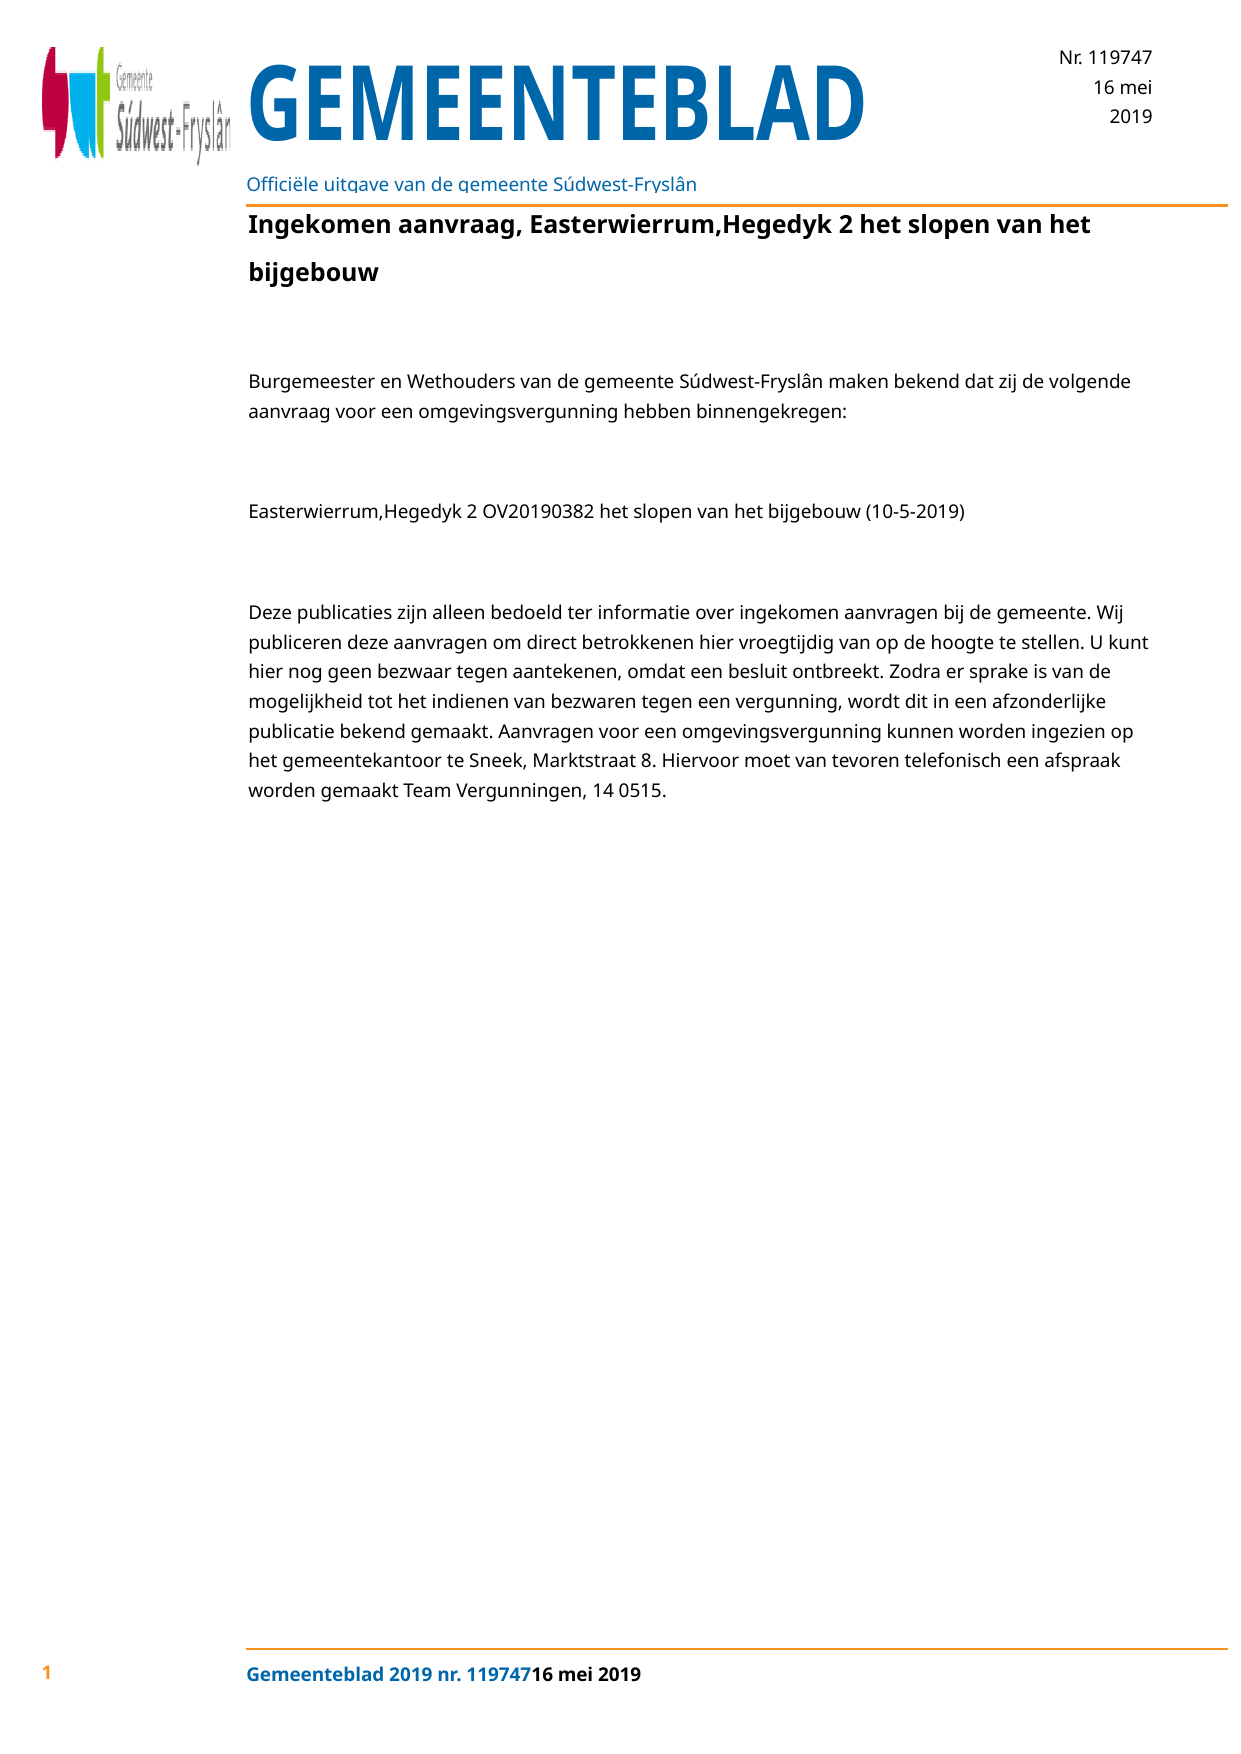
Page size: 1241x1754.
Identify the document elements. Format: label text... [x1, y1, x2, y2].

text Deze publicaties zijn alleen bedoeld ter informatie over ingekomen aanvragen bij de gemeente. Wij publiceren deze aanvragen om direct betrokkenen hier vroegtijdig van op de hoogte te stellen. U kunt hier nog geen bezwaar tegen aantekenen, omdat een besluit ontbreekt. Zodra er sprake is van de mogelijkheid tot het indienen van bezwaren tegen een vergunning, wordt dit in een afzonderlijke publicatie bekend gemaakt. Aanvragen voor een omgevingsvergunning kunnen worden ingezien op het gemeentekantoor te Sneek, Marktstraat 8. Hiervoor moet van tevoren telefonisch een afspraak worden gemaakt Team Vergunningen, 14 0515. [248, 599, 1152, 803]
text Ingekomen aanvraag, Easterwierrum,Hegedyk 2 het slopen van het bijgebouw [248, 207, 1152, 288]
text Easterwierrum,Hegedyk 2 OV20190382 het slopen van het bijgebouw (10-5-2019) [248, 499, 1152, 524]
text Burgemeester en Wethouders van de gemeente Súdwest-Fryslân maken bekend dat zij de volgende aanvraag voor een omgevingsvergunning hebben binnengekregen: [248, 368, 1152, 424]
picture [41, 47, 231, 172]
